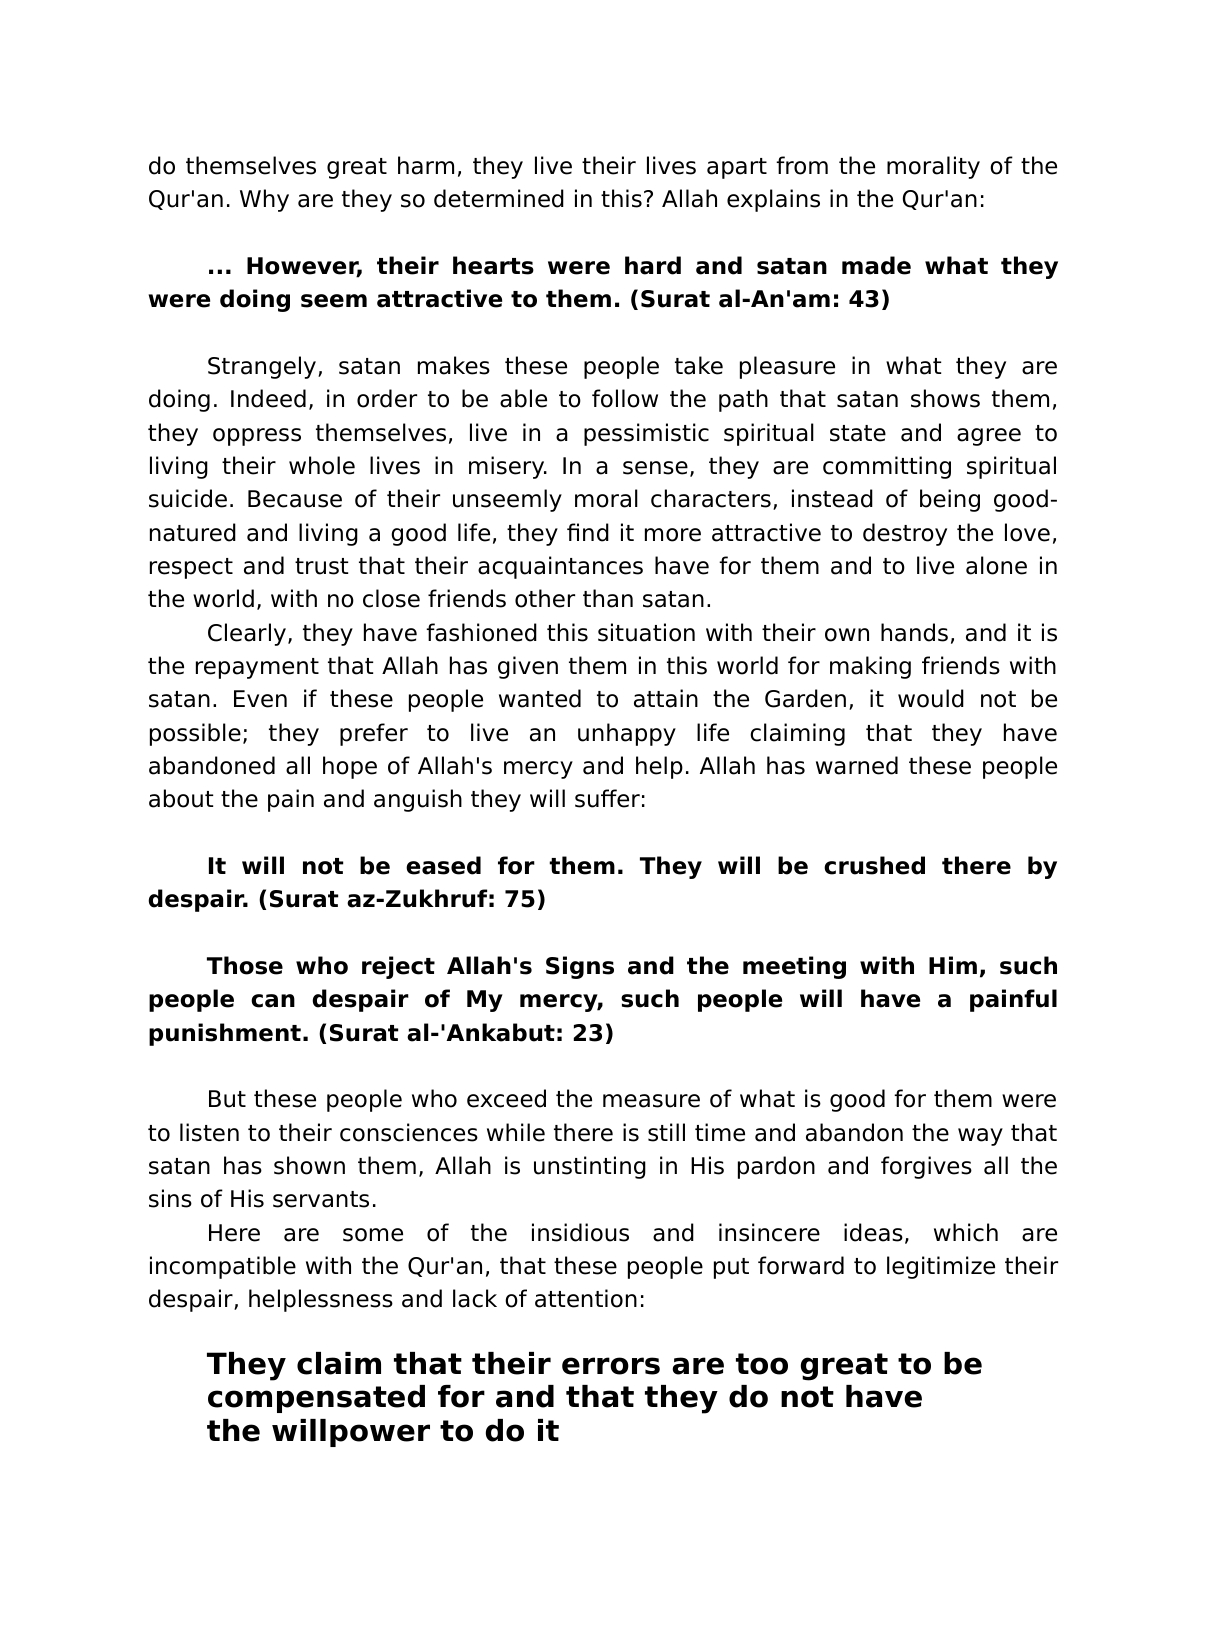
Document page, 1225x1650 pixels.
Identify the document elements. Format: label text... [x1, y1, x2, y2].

text the willpower to do it [148, 1414, 1060, 1448]
text Here are some of the insidious and insincere ideas, which are incompatible with the Qur'an, that these people put forward to legitimize their despair, helplessness and lack of attention: [148, 1214, 1060, 1314]
text Those who reject Allah's Signs and the meeting with Him, such people can despair of My mercy, such people will have a painful punishment. (Surat al-'Ankabut: 23) [148, 948, 1060, 1048]
text Clearly, they have fashioned this situation with their own hands, and it is the repayment that Allah has given them in this world for making friends with satan. Even if these people wanted to attain the Garden, it would not be possible; they prefer to live an unhappy life claiming that they have abandoned all hope of Allah's mercy and help. Allah has warned these people about the pain and anguish they will suffer: [148, 614, 1060, 814]
text Strangely, satan makes these people take pleasure in what they are doing. Indeed, in order to be able to follow the path that satan shows them, they oppress themselves, live in a pessimistic spiritual state and agree to living their whole lives in misery. In a sense, they are committing spiritual suicide. Because of their unseemly moral characters, instead of being good-natured and living a good life, they find it more attractive to destroy the love, respect and trust that their acquaintances have for them and to live alone in the world, with no close friends other than satan. [148, 348, 1060, 614]
text ... However, their hearts were hard and satan made what they were doing seem attractive to them. (Surat al-An'am: 43) [148, 248, 1060, 314]
text compensated for and that they do not have [148, 1381, 1060, 1414]
text But these people who exceed the measure of what is good for them were to listen to their consciences while there is still time and abandon the way that satan has shown them, Allah is unstinting in His pardon and forgives all the sins of His servants. [148, 1081, 1060, 1214]
text do themselves great harm, they live their lives apart from the morality of the Qur'an. Why are they so determined in this? Allah explains in the Qur'an: [148, 148, 1060, 214]
text It will not be eased for them. They will be crushed there by despair. (Surat az-Zukhruf: 75) [148, 848, 1060, 914]
text They claim that their errors are too great to be [148, 1348, 1060, 1381]
